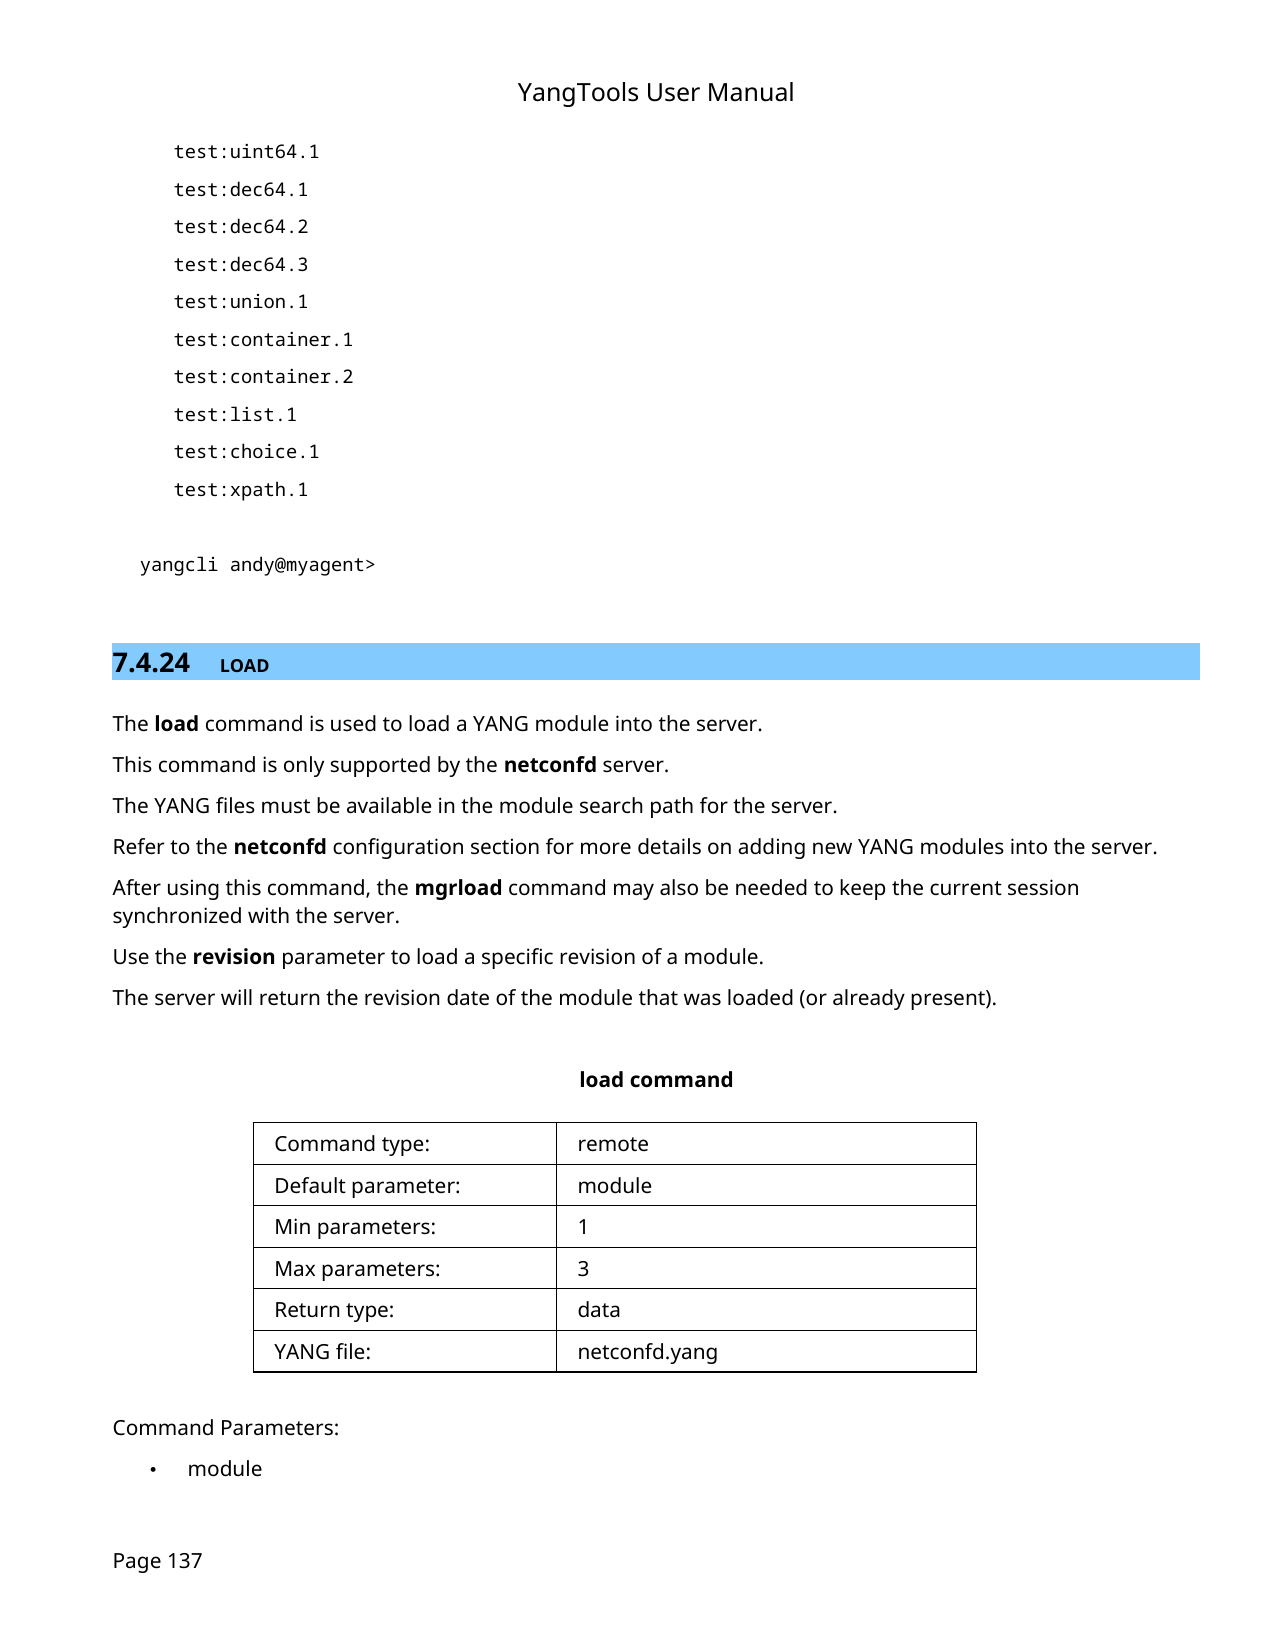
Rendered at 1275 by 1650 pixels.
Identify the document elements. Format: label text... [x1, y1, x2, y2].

text test:dec64.2 [139, 213, 1200, 239]
text test:dec64.3 [139, 251, 1200, 277]
text test:uint64.1 [139, 138, 1200, 164]
table_cell Min parameters: [254, 1206, 556, 1247]
text The server will return the revision date of the module that was loaded (or already present). [112, 983, 1200, 1012]
text The YANG files must be available in the module search path for the server. [112, 791, 1200, 819]
table_cell netconfd.yang [557, 1331, 976, 1371]
table_header remote [557, 1123, 976, 1164]
text test:xpath.1 [139, 476, 1200, 502]
table_cell Default parameter: [254, 1165, 556, 1205]
text The load command is used to load a YANG module into the server. [112, 709, 1200, 738]
text test:container.2 [139, 363, 1200, 389]
text Refer to the netconfd configuration section for more details on adding new YANG modules into the server. [112, 832, 1200, 861]
table_cell 1 [557, 1206, 976, 1247]
text test:union.1 [139, 288, 1200, 314]
subtitle load [112, 643, 1200, 680]
table_cell Max parameters: [254, 1248, 556, 1288]
list module [150, 1454, 1200, 1483]
text test:container.1 [139, 326, 1200, 352]
text Use the revision parameter to load a specific revision of a module. [112, 942, 1200, 971]
text This command is only supported by the netconfd server. [112, 750, 1200, 779]
table_cell Return type: [254, 1289, 556, 1330]
table_cell 3 [557, 1248, 976, 1288]
text yangcli andy@myagent> [139, 551, 1200, 577]
text test:choice.1 [139, 438, 1200, 464]
text test:list.1 [139, 401, 1200, 427]
table_cell module [557, 1165, 976, 1205]
text test:dec64.1 [139, 176, 1200, 202]
subtitle load command [127, 1065, 1185, 1094]
text Command Parameters: [112, 1413, 1200, 1442]
text After using this command, the mgrload command may also be needed to keep the current session synchronized with the server. [112, 873, 1200, 930]
table_header Command type: [254, 1123, 556, 1164]
table_cell YANG file: [254, 1331, 556, 1371]
table_cell data [557, 1289, 976, 1330]
